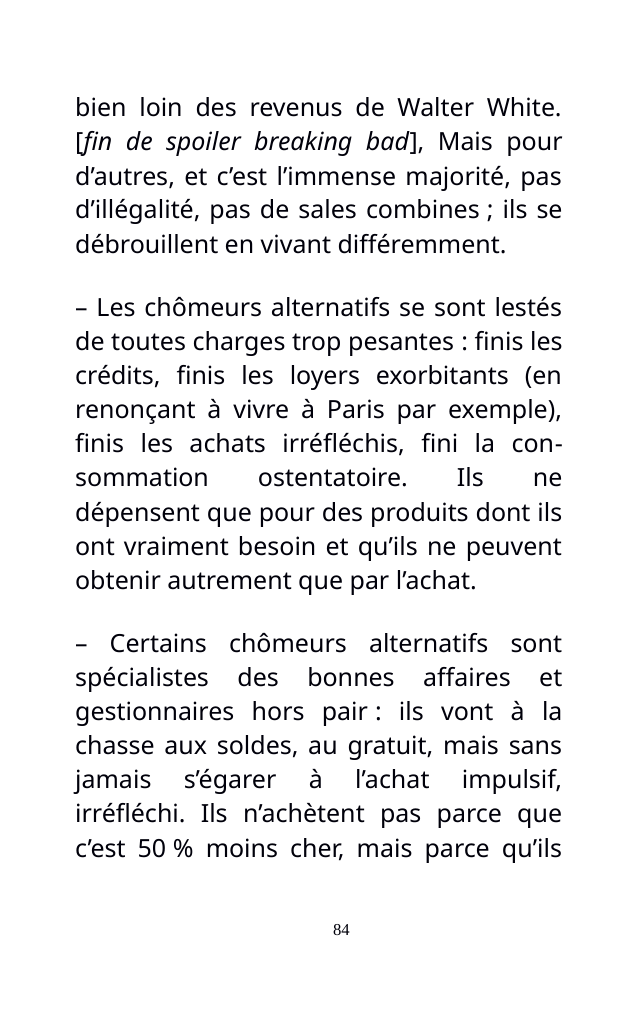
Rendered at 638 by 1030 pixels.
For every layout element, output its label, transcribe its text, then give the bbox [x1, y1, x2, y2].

text bien loin des revenus de Walter White. [fin de spoiler breaking bad], Mais pour d’autres, et c’est l’immense majorité, pas d’il­légalité, pas de sales combines ; ils se débrouillent en vivant différemment. [75, 90, 562, 260]
text – Certains chômeurs alternatifs sont spécialistes des bonnes affaires et gestionnaires hors pair : ils vont à la chasse aux soldes, au gratuit, mais sans jamais s’égarer à l’achat impulsif, irréfléchi. Ils n’achètent pas parce que c’est 50 % moins cher, mais parce qu’ils [75, 626, 562, 864]
text – Les chômeurs alternatifs se sont lestés de toutes charges trop pesantes : finis les crédits, finis les loyers exorbitants (en renonçant à vivre à Paris par exemple), finis les achats irréfléchis, fini la con­sommation ostentatoire. Ils ne dépensent que pour des produits dont ils ont vraiment besoin et qu’ils ne peuvent obtenir autrement que par l’achat. [75, 290, 562, 596]
